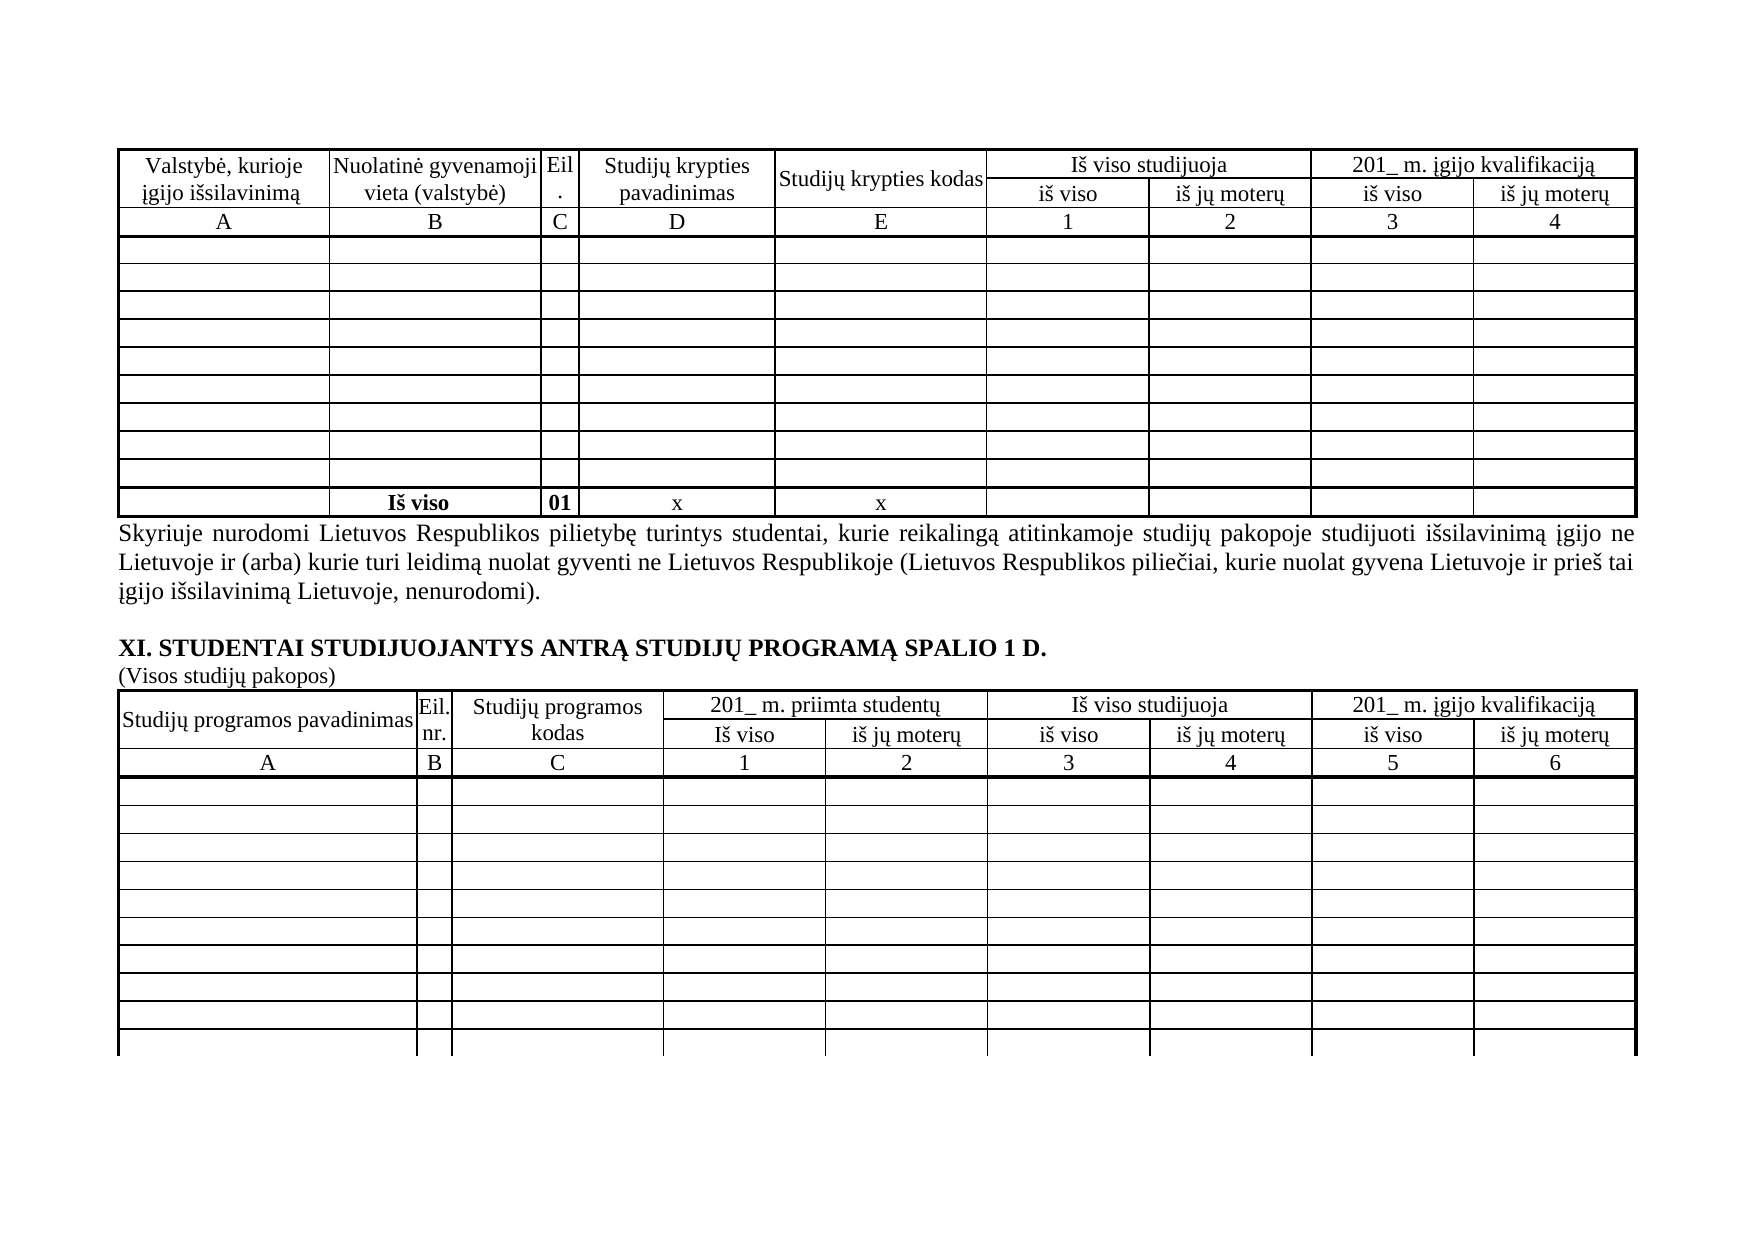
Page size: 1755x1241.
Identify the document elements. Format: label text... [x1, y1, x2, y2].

table_cell [1312, 320, 1473, 346]
table_cell [120, 432, 329, 458]
table_cell [453, 1002, 663, 1028]
table_cell [1313, 1002, 1473, 1028]
table_cell [776, 292, 986, 318]
table_cell x [776, 489, 986, 515]
table_cell [664, 974, 825, 1000]
table_cell [988, 1002, 1149, 1028]
table_cell [418, 806, 451, 833]
table_cell [120, 238, 329, 262]
table_cell [580, 460, 774, 486]
table_header Eil. nr. [542, 151, 578, 207]
table_header 201_ m. įgijo kvalifikaciją [1313, 692, 1634, 718]
table_cell [1151, 834, 1311, 861]
table_header 201_ m. įgijo kvalifikaciją [1312, 151, 1634, 177]
table_cell [418, 862, 451, 888]
table_cell [776, 404, 986, 430]
table_cell [453, 946, 663, 972]
table_header Nuolatinė gyvenamoji vieta (valstybė) [330, 151, 540, 207]
table_header Iš viso studijuoja [987, 151, 1310, 177]
table_cell [987, 320, 1148, 346]
table_cell [418, 890, 451, 916]
table_cell [120, 1030, 416, 1056]
table_cell [1150, 460, 1310, 486]
table_cell [1151, 1002, 1311, 1028]
table_cell [580, 376, 774, 402]
table_cell [1312, 264, 1473, 290]
table_cell [1313, 918, 1473, 944]
table_cell [987, 348, 1148, 374]
table_cell 3 [1312, 208, 1473, 234]
table_cell [542, 348, 578, 374]
table_cell [664, 862, 825, 888]
table_cell [1475, 918, 1634, 944]
table_cell [120, 460, 329, 486]
table_cell [987, 404, 1148, 430]
table_cell 4 [1474, 208, 1634, 234]
table_cell [120, 862, 416, 888]
table_cell [542, 376, 578, 402]
table_cell [120, 1002, 416, 1028]
table_cell [1475, 946, 1634, 972]
table_cell [826, 946, 987, 972]
table_cell [120, 320, 329, 346]
table_cell [1151, 974, 1311, 1000]
table_cell [418, 834, 451, 861]
table_cell 1 [664, 749, 825, 775]
table_cell [826, 890, 987, 916]
table_cell [330, 460, 540, 486]
table_cell 6 [1475, 749, 1634, 775]
table_cell [776, 238, 986, 262]
table_cell [120, 779, 416, 805]
table_cell iš jų moterų [1474, 179, 1634, 207]
table_cell [988, 1030, 1149, 1056]
table_cell [987, 489, 1148, 515]
table_cell [453, 862, 663, 888]
table_cell [120, 348, 329, 374]
table_cell [987, 264, 1148, 290]
table_cell [418, 918, 451, 944]
table_header 201_ m. priimta studentų [664, 692, 987, 718]
table_cell [776, 432, 986, 458]
table_cell [1150, 238, 1310, 262]
table_cell [1150, 489, 1310, 515]
table_cell [542, 320, 578, 346]
table_cell [826, 779, 987, 805]
table_cell [826, 862, 987, 888]
table_cell [1312, 404, 1473, 430]
table_cell C [542, 208, 578, 234]
table_cell [1474, 404, 1634, 430]
table_cell [988, 974, 1149, 1000]
table_cell [1151, 862, 1311, 888]
table_cell [330, 264, 540, 290]
table_cell [580, 264, 774, 290]
table_cell [1312, 238, 1473, 262]
table_cell [987, 292, 1148, 318]
table_header Studijų programos pavadinimas [120, 692, 416, 747]
table_cell B [418, 749, 451, 775]
table_cell E [776, 208, 986, 234]
table_cell [826, 834, 987, 861]
table_cell [1475, 890, 1634, 916]
table_cell iš viso [987, 179, 1148, 207]
table_header Valstybė, kurioje įgijo išsilavinimą [120, 151, 329, 207]
table_header Studijų programos kodas [453, 692, 663, 747]
table_cell [826, 806, 987, 833]
table_cell [453, 890, 663, 916]
table_cell [776, 264, 986, 290]
table_cell [1313, 834, 1473, 861]
table_cell [1474, 348, 1634, 374]
table_cell [1475, 862, 1634, 888]
table_cell [988, 890, 1149, 916]
table_cell [1150, 432, 1310, 458]
table_cell [826, 1030, 987, 1056]
table_cell [1151, 946, 1311, 972]
table_cell [120, 918, 416, 944]
table_header Eil. nr. [418, 692, 451, 747]
table_cell [1313, 806, 1473, 833]
table_cell [1474, 489, 1634, 515]
table_cell [542, 404, 578, 430]
table_cell [120, 974, 416, 1000]
table_cell [580, 432, 774, 458]
table_cell [418, 974, 451, 1000]
table_cell [418, 1030, 451, 1056]
table_cell x [580, 489, 774, 515]
table_cell [453, 1030, 663, 1056]
table_cell iš jų moterų [826, 720, 987, 747]
table_cell [120, 292, 329, 318]
table_cell [418, 946, 451, 972]
table_cell [987, 460, 1148, 486]
table_cell 01 [542, 489, 578, 515]
table_cell iš jų moterų [1151, 720, 1311, 747]
table_header Studijų krypties pavadinimas [580, 151, 774, 207]
table_cell [120, 264, 329, 290]
table_cell [580, 404, 774, 430]
table_cell [580, 320, 774, 346]
table_cell [1151, 779, 1311, 805]
table_cell [1474, 238, 1634, 262]
text XI. STUDENTAI STUDIJUOJANTYS ANTRĄ STUDIJŲ PROGRAMĄ SPALIO 1 D. [118, 633, 1636, 662]
table_cell 2 [1150, 208, 1310, 234]
table_cell [1312, 292, 1473, 318]
table_cell iš jų moterų [1475, 720, 1634, 747]
table_cell [453, 779, 663, 805]
table_cell [1312, 460, 1473, 486]
table_cell [1313, 974, 1473, 1000]
table_cell [453, 806, 663, 833]
table_cell [580, 348, 774, 374]
table_cell [664, 946, 825, 972]
text (Visos studijų pakopos) [118, 662, 1636, 688]
table_cell [120, 946, 416, 972]
table_cell 4 [1151, 749, 1311, 775]
table_cell [776, 320, 986, 346]
table_cell [664, 1030, 825, 1056]
table_cell [1475, 806, 1634, 833]
table_cell [826, 918, 987, 944]
table_cell [330, 404, 540, 430]
table_cell [1313, 890, 1473, 916]
table_cell [1313, 779, 1473, 805]
table_cell [987, 238, 1148, 262]
table_cell [1151, 890, 1311, 916]
table_cell [1312, 348, 1473, 374]
table_cell [330, 376, 540, 402]
table_cell [664, 890, 825, 916]
table_cell [1313, 862, 1473, 888]
table_cell [1151, 918, 1311, 944]
table_cell [1151, 806, 1311, 833]
table_cell [1150, 320, 1310, 346]
table_cell [330, 348, 540, 374]
table_cell [453, 974, 663, 1000]
table_cell Iš viso [664, 720, 825, 747]
table_cell [988, 806, 1149, 833]
table_cell [1475, 1002, 1634, 1028]
table_cell [330, 432, 540, 458]
table_cell [776, 348, 986, 374]
table_cell [987, 432, 1148, 458]
table_cell [988, 834, 1149, 861]
table_cell [330, 320, 540, 346]
table_cell [1474, 376, 1634, 402]
table_cell 1 [987, 208, 1148, 234]
table_cell [988, 862, 1149, 888]
table_cell [542, 292, 578, 318]
table_cell [988, 779, 1149, 805]
table_cell [1475, 779, 1634, 805]
table_cell [1475, 974, 1634, 1000]
table_cell [1474, 460, 1634, 486]
table_cell [1312, 489, 1473, 515]
table_cell [664, 779, 825, 805]
table_cell [1313, 1030, 1473, 1056]
table_cell [1150, 292, 1310, 318]
table_cell [664, 806, 825, 833]
table_cell iš viso [1312, 179, 1473, 207]
table_header Iš viso studijuoja [988, 692, 1311, 718]
table_cell [1150, 348, 1310, 374]
table_cell 3 [988, 749, 1149, 775]
table_cell [120, 404, 329, 430]
table_cell [1474, 292, 1634, 318]
table_cell 2 [826, 749, 987, 775]
table_cell [580, 292, 774, 318]
table_cell [542, 432, 578, 458]
table_cell [542, 238, 578, 262]
table_cell [418, 779, 451, 805]
table_cell [418, 1002, 451, 1028]
table_cell [826, 974, 987, 1000]
table_cell [664, 918, 825, 944]
table_cell A [120, 208, 329, 234]
table_cell [988, 918, 1149, 944]
table_cell [826, 1002, 987, 1028]
table_cell [1150, 404, 1310, 430]
table_cell [120, 376, 329, 402]
table_cell [120, 489, 329, 515]
table_cell [1150, 264, 1310, 290]
table_header Studijų krypties kodas [776, 151, 986, 207]
table_cell [120, 806, 416, 833]
table_cell [330, 292, 540, 318]
table_cell [1474, 264, 1634, 290]
table_cell [664, 834, 825, 861]
table_cell [1150, 376, 1310, 402]
table_cell [987, 376, 1148, 402]
table_cell Iš viso [330, 489, 540, 515]
table_cell [330, 238, 540, 262]
table_cell [776, 460, 986, 486]
table_cell [120, 890, 416, 916]
table_cell [1312, 376, 1473, 402]
table_cell [1312, 432, 1473, 458]
table_cell [580, 238, 774, 262]
table_cell [542, 460, 578, 486]
table_cell [1313, 946, 1473, 972]
table_cell [1474, 432, 1634, 458]
table_cell B [330, 208, 540, 234]
table_cell iš viso [988, 720, 1149, 747]
table_cell [1151, 1030, 1311, 1056]
table_cell iš jų moterų [1150, 179, 1310, 207]
table_cell A [120, 749, 416, 775]
table_cell [542, 264, 578, 290]
table_cell [120, 834, 416, 861]
table_cell [1474, 320, 1634, 346]
table_cell [453, 834, 663, 861]
table_cell [1475, 834, 1634, 861]
table_cell [988, 946, 1149, 972]
table_cell [776, 376, 986, 402]
table_cell [453, 918, 663, 944]
table_cell D [580, 208, 774, 234]
table_cell 5 [1313, 749, 1473, 775]
table_cell [664, 1002, 825, 1028]
table_cell [1475, 1030, 1634, 1056]
text Skyriuje nurodomi Lietuvos Respublikos pilietybę turintys studentai, kurie reikalingą atitinkamoje studijų pakopoje studijuoti išsilavinimą įgijo ne Lietuvoje ir (arba) kurie turi leidimą nuolat gyventi ne Lietuvos Respublikoje (Lietuvos Respublikos piliečiai, kurie nuolat gyvena Lietuvoje ir prieš tai įgijo išsilavinimą Lietuvoje, nenurodomi). [118, 518, 1636, 604]
table_cell iš viso [1313, 720, 1473, 747]
table_cell C [453, 749, 663, 775]
